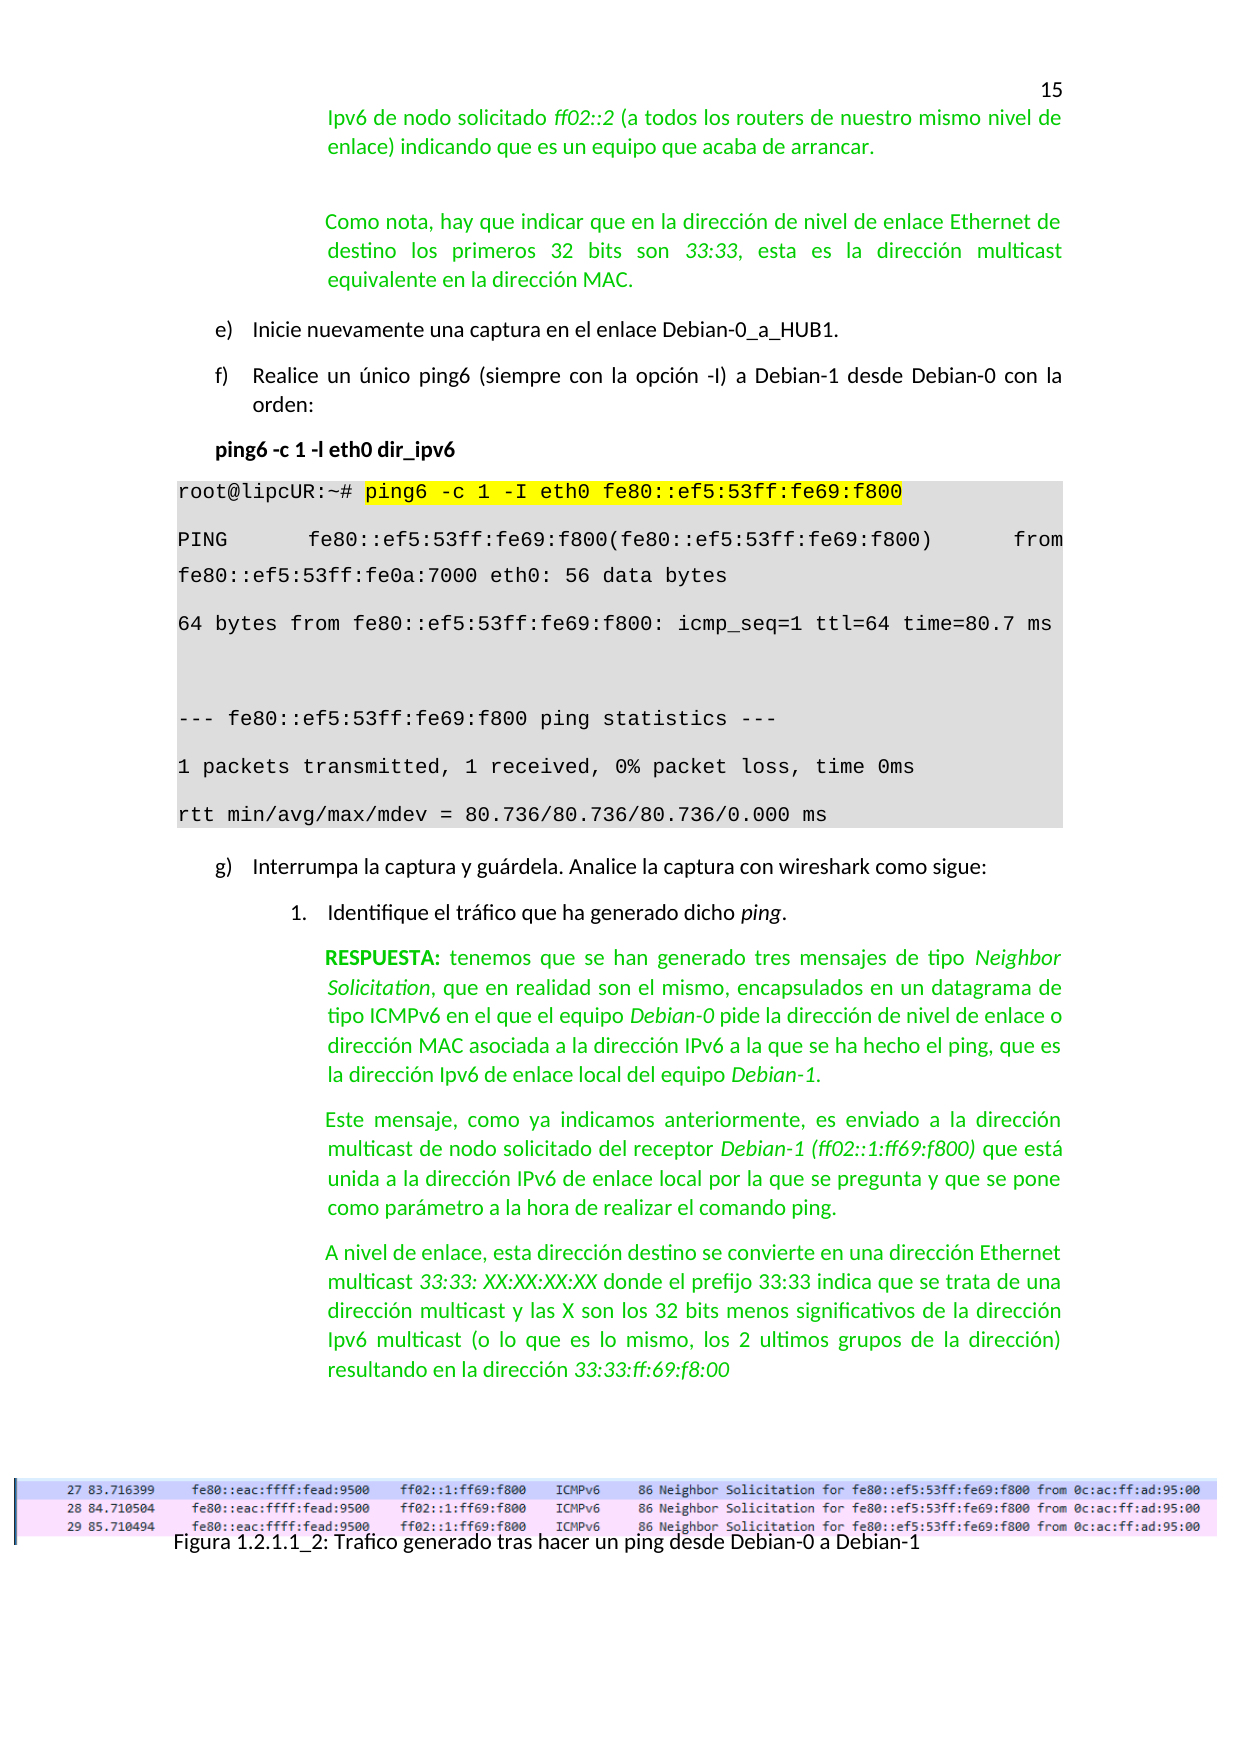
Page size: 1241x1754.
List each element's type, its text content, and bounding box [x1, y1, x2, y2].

text root@lipcUR:~# ping6 -c 1 -I eth0 fe80::ef5:53ff:fe69:f800 [177, 481, 1063, 505]
text 1 packets transmitted, 1 received, 0% packet loss, time 0ms [177, 756, 1063, 780]
list Realice un único ping6 (siempre con la opción -I) a Debian-1 desde Debian-0 con la orden: [215, 361, 1063, 418]
list Identifique el tráfico que ha generado dicho ping. [290, 898, 1063, 926]
list Como nota, hay que indicar que en la dirección de nivel de enlace Ethernet de destino los primeros 32 bits son 33:33, esta es la dirección multicast equivalente en la dirección MAC. [325, 207, 1063, 293]
text rtt min/avg/max/mdev = 80.736/80.736/80.736/0.000 ms [177, 804, 1063, 828]
list A nivel de enlace, esta dirección destino se convierte en una dirección Ethernet multicast 33:33: XX:XX:XX:XX donde el prefijo 33:33 indica que se trata de una dirección multicast y las X son los 32 bits menos significativos de la dirección Ipv6 multicast (o lo que es lo mismo, los 2 ultimos grupos de la dirección) resultando en la dirección 33:33:ff:69:f8:00 [325, 1238, 1063, 1383]
list Inicie nuevamente una captura en el enlace Debian-0_a_HUB1. [215, 315, 1063, 343]
list Ipv6 de nodo solicitado ff02::2 (a todos los routers de nuestro mismo nivel de enlace) indicando que es un equipo que acaba de arrancar. [325, 103, 1063, 160]
list Este mensaje, como ya indicamos anteriormente, es enviado a la dirección multicast de nodo solicitado del receptor Debian-1 (ff02::1:ff69:f800) que está unida a la dirección IPv6 de enlace local por la que se pregunta y que se pone como parámetro a la hora de realizar el comando ping. [325, 1106, 1063, 1221]
list Interrumpa la captura y guárdela. Analice la captura con wireshark como sigue: [215, 852, 1063, 880]
list ping6 -c 1 -l eth0 dir_ipv6 [215, 436, 1063, 463]
list RESPUESTA: tenemos que se han generado tres mensajes de tipo Neighbor Solicitation, que en realidad son el mismo, encapsulados en un datagrama de tipo ICMPv6 en el que el equipo Debian-0 pide la dirección de nivel de enlace o dirección MAC asociada a la dirección IPv6 a la que se ha hecho el ping, que es la dirección Ipv6 de enlace local del equipo Debian-1. [325, 943, 1063, 1088]
text --- fe80::ef5:53ff:fe69:f800 ping statistics --- [177, 708, 1063, 732]
text PING fe80::ef5:53ff:fe69:f800(fe80::ef5:53ff:fe69:f800) from fe80::ef5:53ff:fe0a:7000 eth0: 56 data bytes [177, 529, 1063, 588]
text 64 bytes from fe80::ef5:53ff:fe69:f800: icmp_seq=1 ttl=64 time=80.7 ms [177, 612, 1063, 636]
